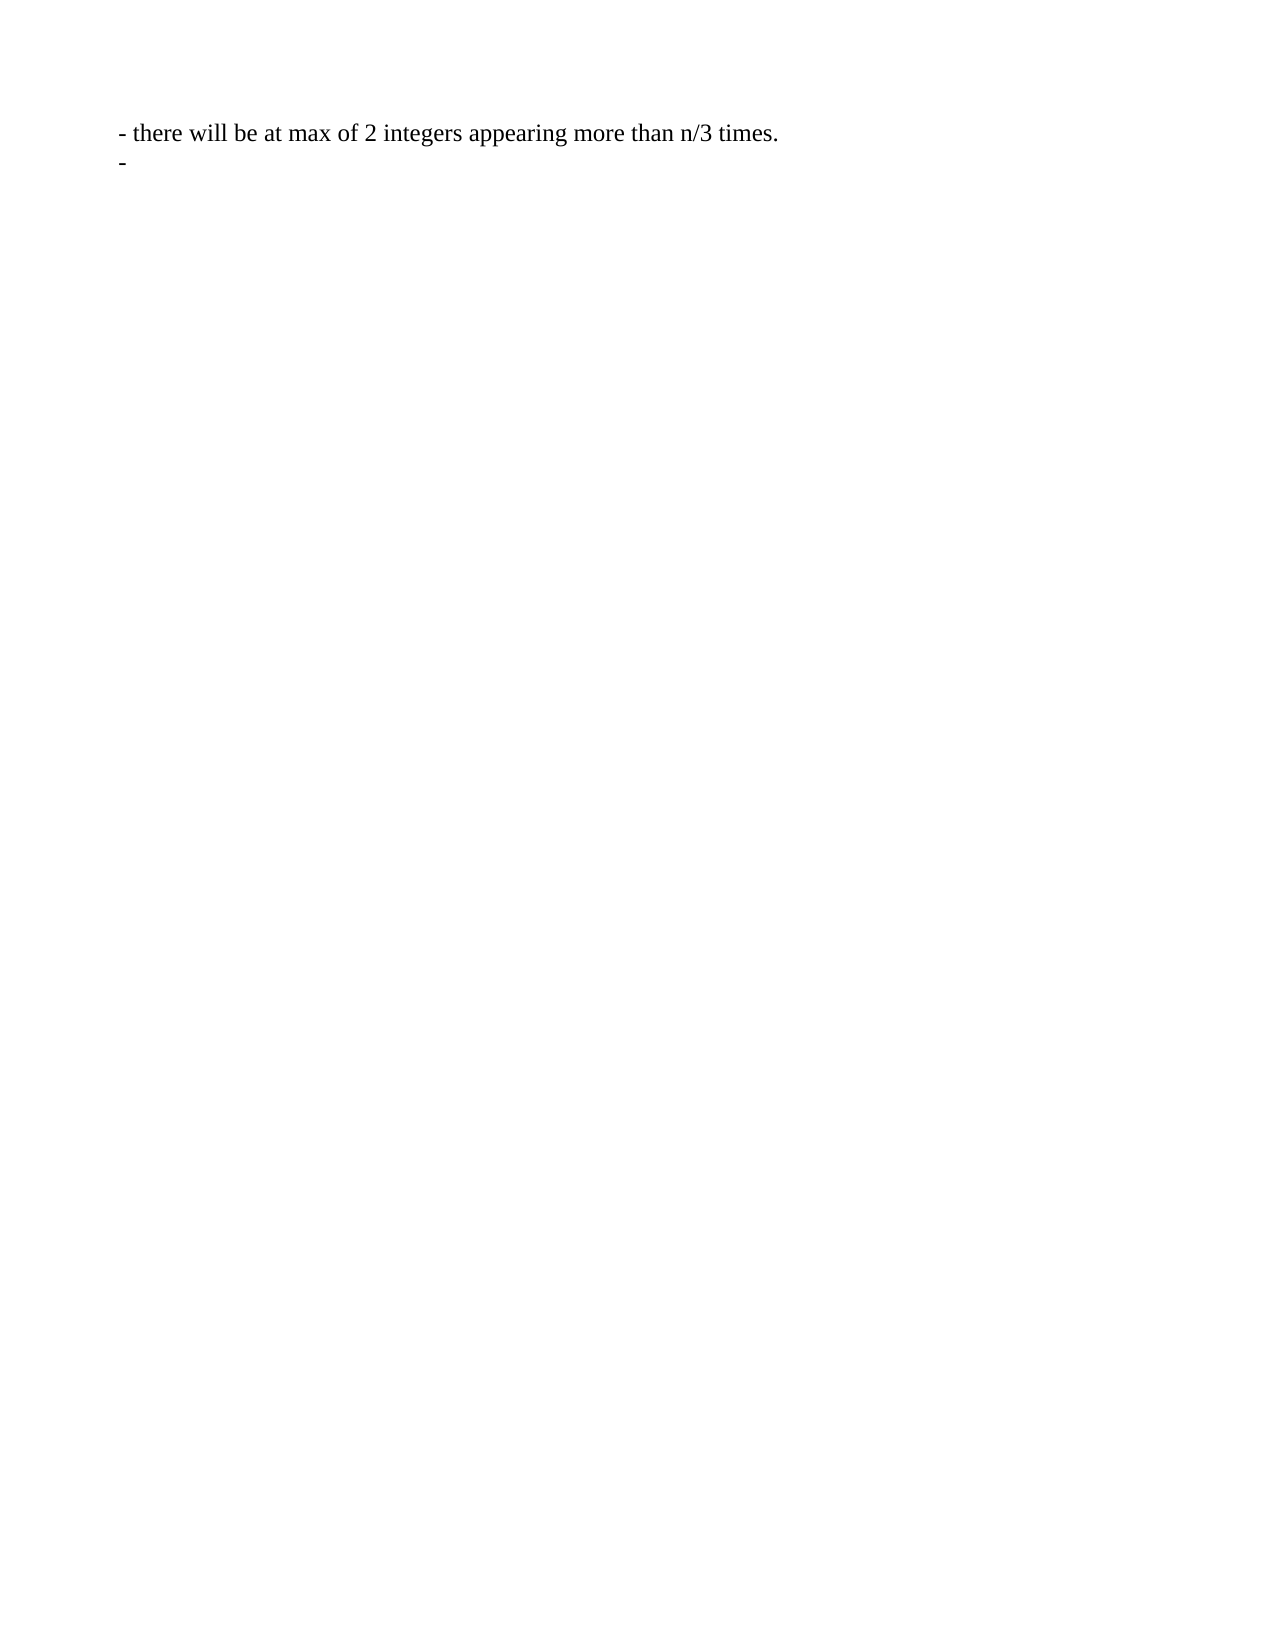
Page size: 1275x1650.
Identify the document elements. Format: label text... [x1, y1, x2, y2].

text - there will be at max of 2 integers appearing more than n/3 times. [118, 118, 1157, 147]
text - [118, 147, 1157, 176]
